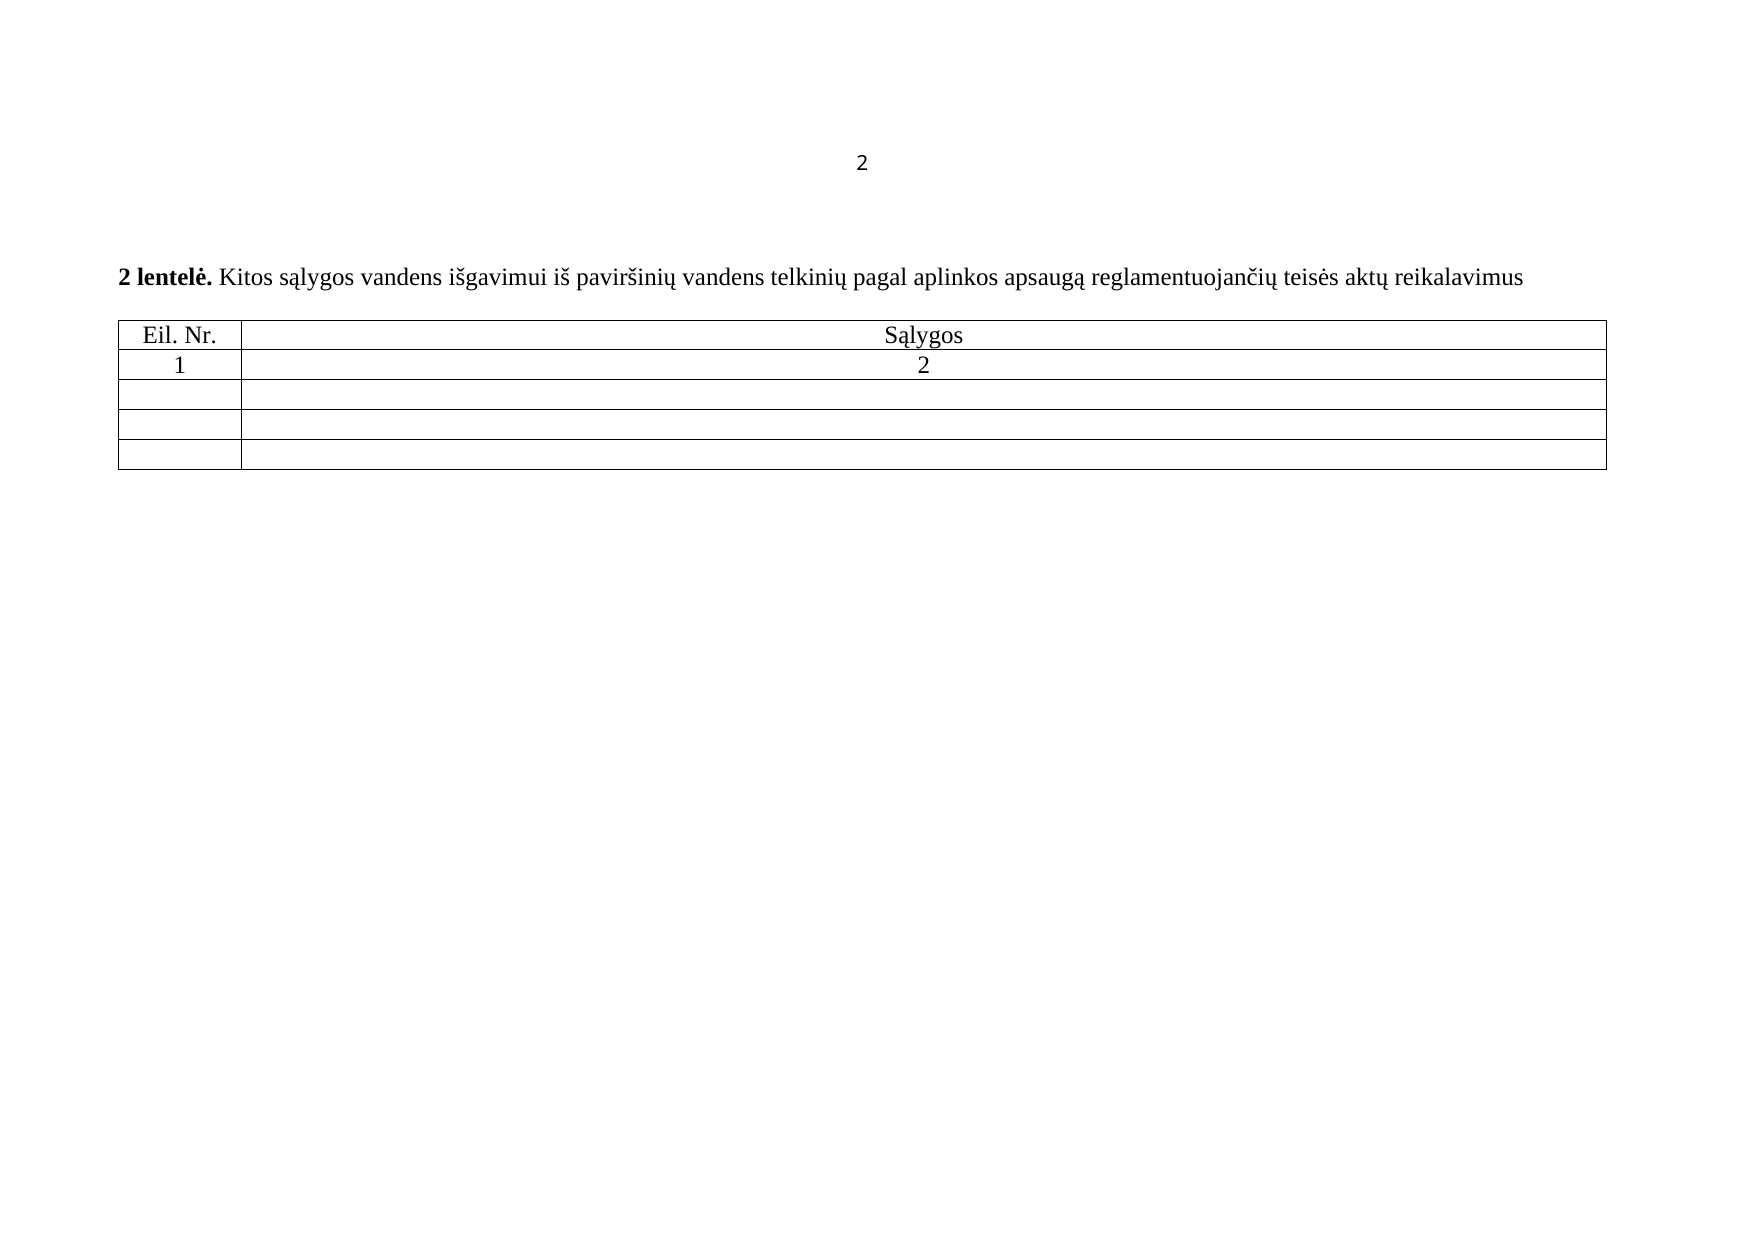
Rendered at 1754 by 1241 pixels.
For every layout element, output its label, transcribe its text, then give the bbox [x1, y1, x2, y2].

table_cell [242, 440, 1606, 468]
table_cell 2 [242, 350, 1606, 379]
table_cell [242, 410, 1606, 439]
table_cell [119, 410, 241, 439]
table_header Sąlygos [242, 321, 1606, 349]
table_cell [242, 380, 1606, 409]
table_cell [119, 380, 241, 409]
text 2 lentelė. Kitos sąlygos vandens išgavimui iš paviršinių vandens telkinių pagal aplinkos apsaugą reglamentuojančių teisės aktų reikalavimus [118, 262, 1606, 291]
table_cell 1 [119, 350, 241, 379]
table_header Eil. Nr. [119, 321, 241, 349]
table_cell [119, 440, 241, 468]
